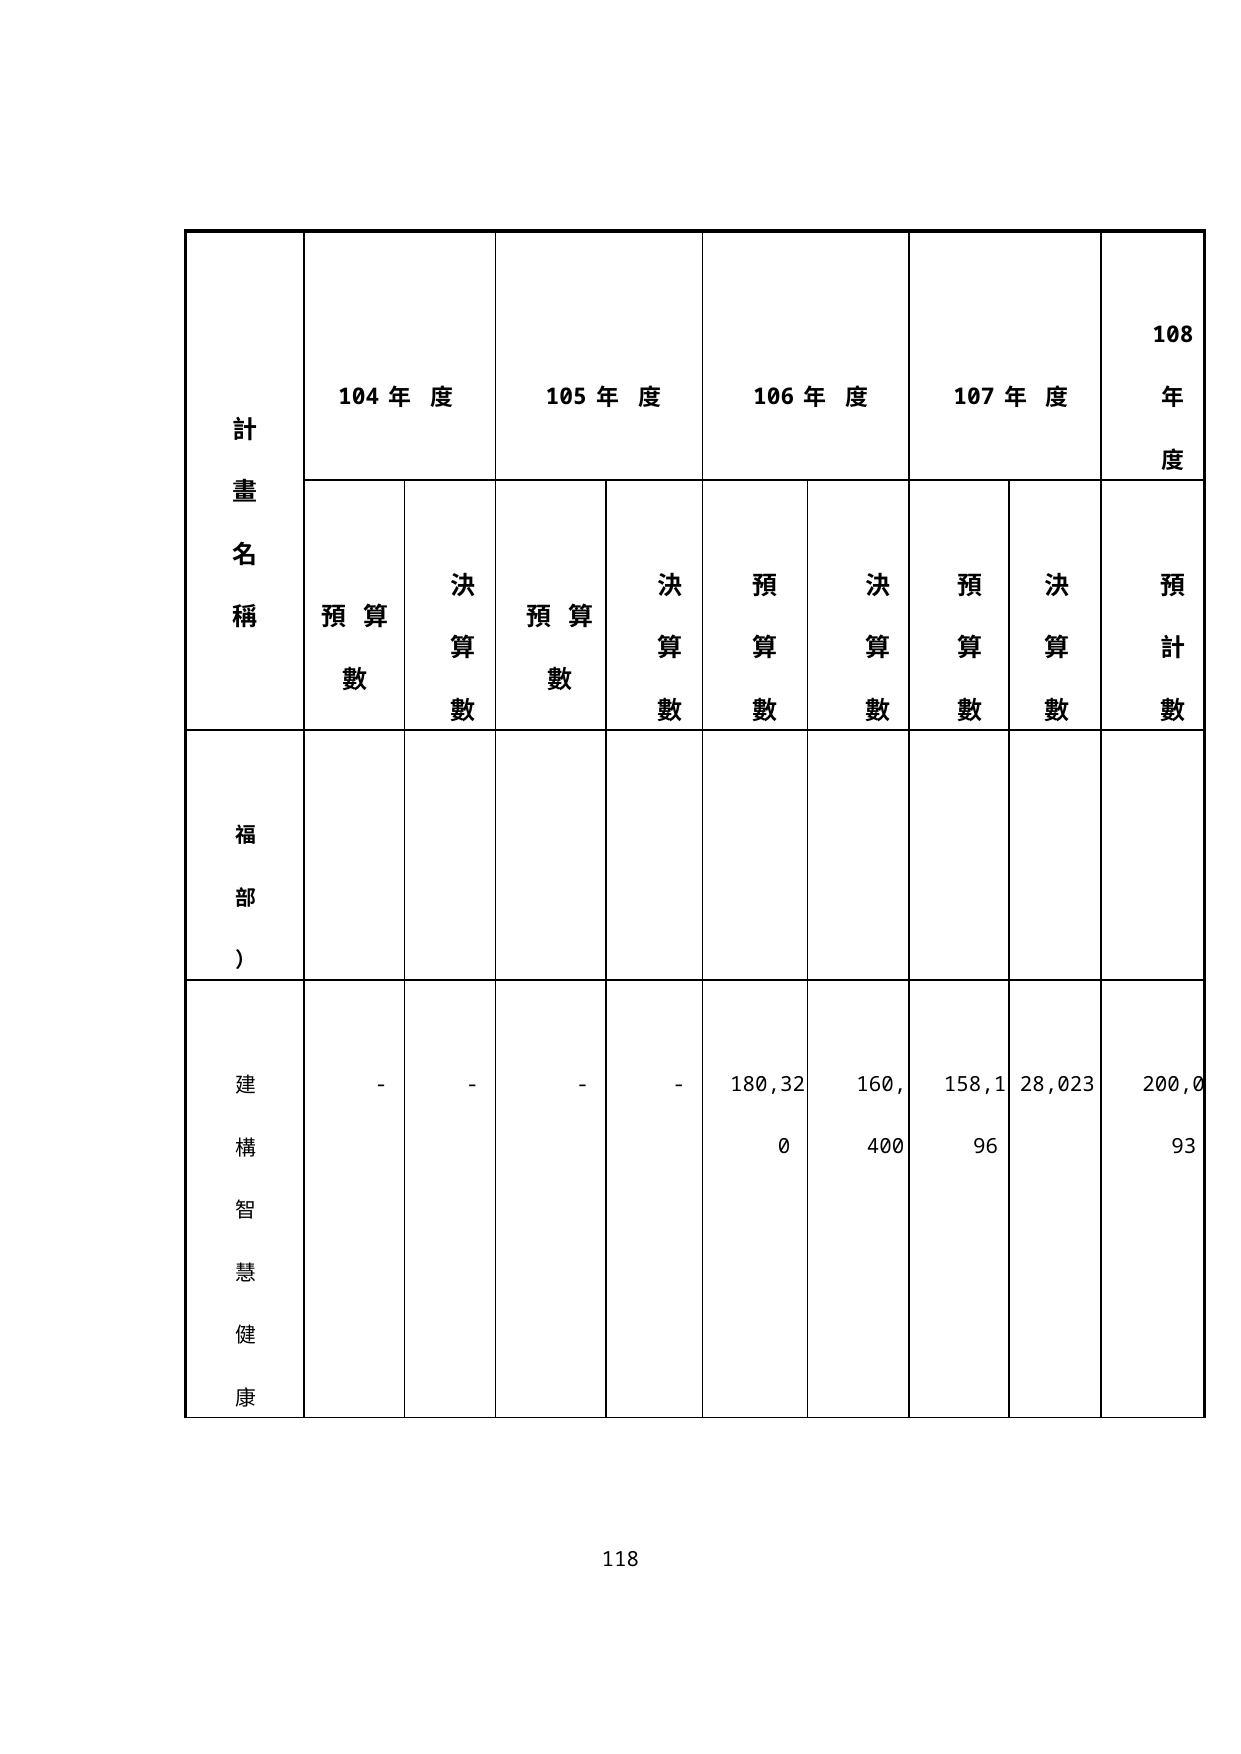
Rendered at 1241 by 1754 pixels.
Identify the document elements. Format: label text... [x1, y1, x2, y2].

table_cell 200,093 [1102, 981, 1203, 1417]
table_header 105年度 [496, 233, 702, 479]
table_cell [808, 731, 908, 979]
table_cell [1010, 731, 1100, 979]
table_cell [910, 731, 1008, 979]
table_cell [1102, 731, 1203, 979]
table_cell 預算數 [910, 481, 1008, 729]
table_cell [405, 731, 495, 979]
table_cell 建構智慧健康 [187, 981, 303, 1417]
table_cell [607, 731, 702, 979]
table_cell 158,196 [910, 981, 1008, 1417]
table_cell 160,400 [808, 981, 908, 1417]
table_header 104年度 [305, 233, 495, 479]
table_cell 決算數 [607, 481, 702, 729]
table_cell 預計數 [1102, 481, 1203, 729]
table_cell 預算數 [703, 481, 807, 729]
table_cell - [305, 981, 404, 1417]
table_cell 28,023 [1010, 981, 1100, 1417]
table_cell - [496, 981, 605, 1417]
table_cell [703, 731, 807, 979]
table_cell [496, 731, 605, 979]
table_cell 決算數 [405, 481, 495, 729]
table_header 計畫名稱 [187, 233, 303, 729]
table_cell 180,320 [703, 981, 807, 1417]
table_cell 決算數 [808, 481, 908, 729]
table_header 106年度 [703, 233, 908, 479]
table_cell 決算數 [1010, 481, 1100, 729]
table_cell 預算數 [305, 481, 404, 729]
table_cell - [405, 981, 495, 1417]
table_cell - [607, 981, 702, 1417]
table_cell [305, 731, 404, 979]
table_header 107年度 [910, 233, 1100, 479]
table_cell 福部） [187, 731, 303, 979]
table_header 108年度 [1102, 233, 1203, 479]
table_cell 預算數 [496, 481, 605, 729]
